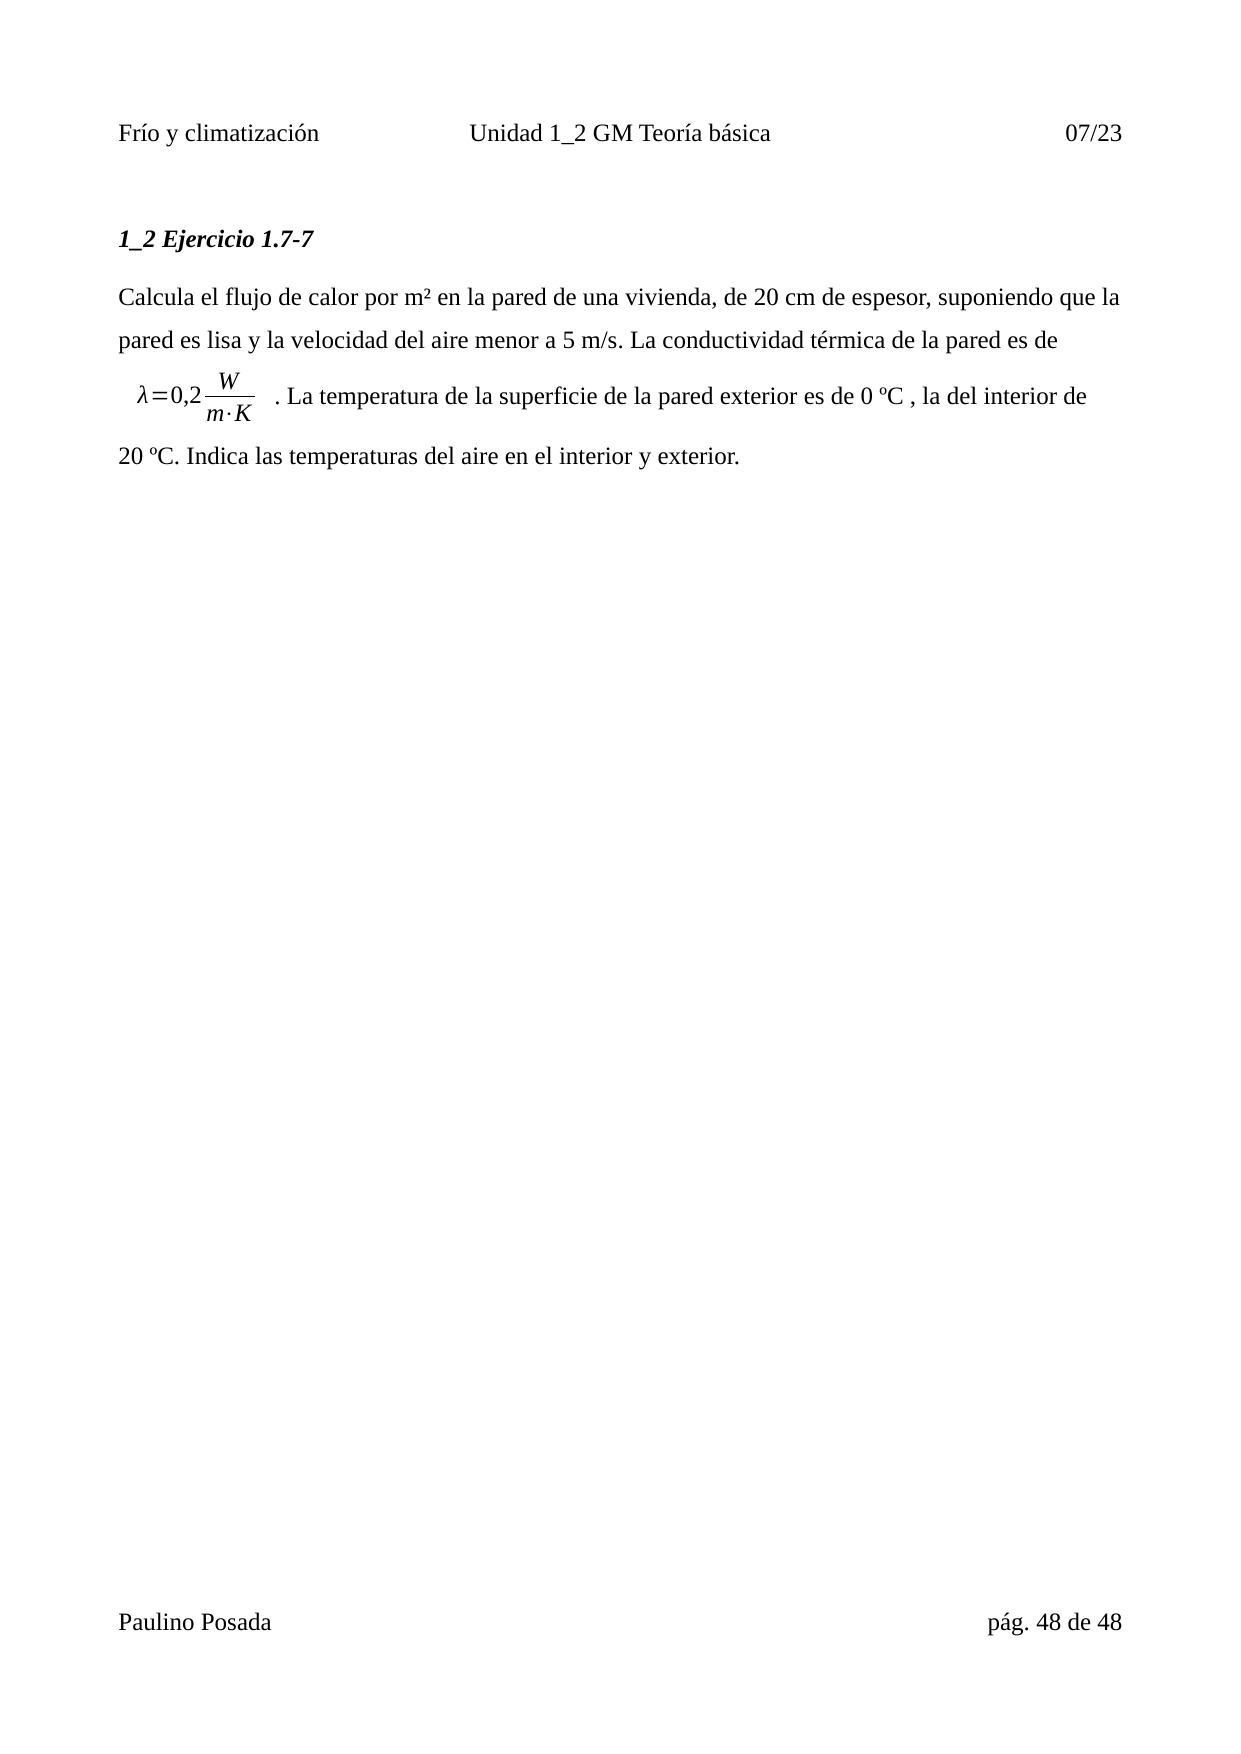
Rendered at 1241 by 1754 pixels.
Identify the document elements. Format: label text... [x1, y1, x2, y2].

text 1_2 Ejercicio 1.7-7 [118, 224, 1122, 253]
text 20 ºC. Indica las temperaturas del aire en el interior y exterior. [118, 441, 1122, 470]
text Calcula el flujo de calor por m² en la pared de una vivienda, de 20 cm de espesor, suponiendo que la pared es lisa y la velocidad del aire menor a 5 m/s. La conductividad térmica de la pared es de. La temperatura de la superficie de la pared exterior es de 0 ºC , la del interior de [118, 282, 1122, 427]
